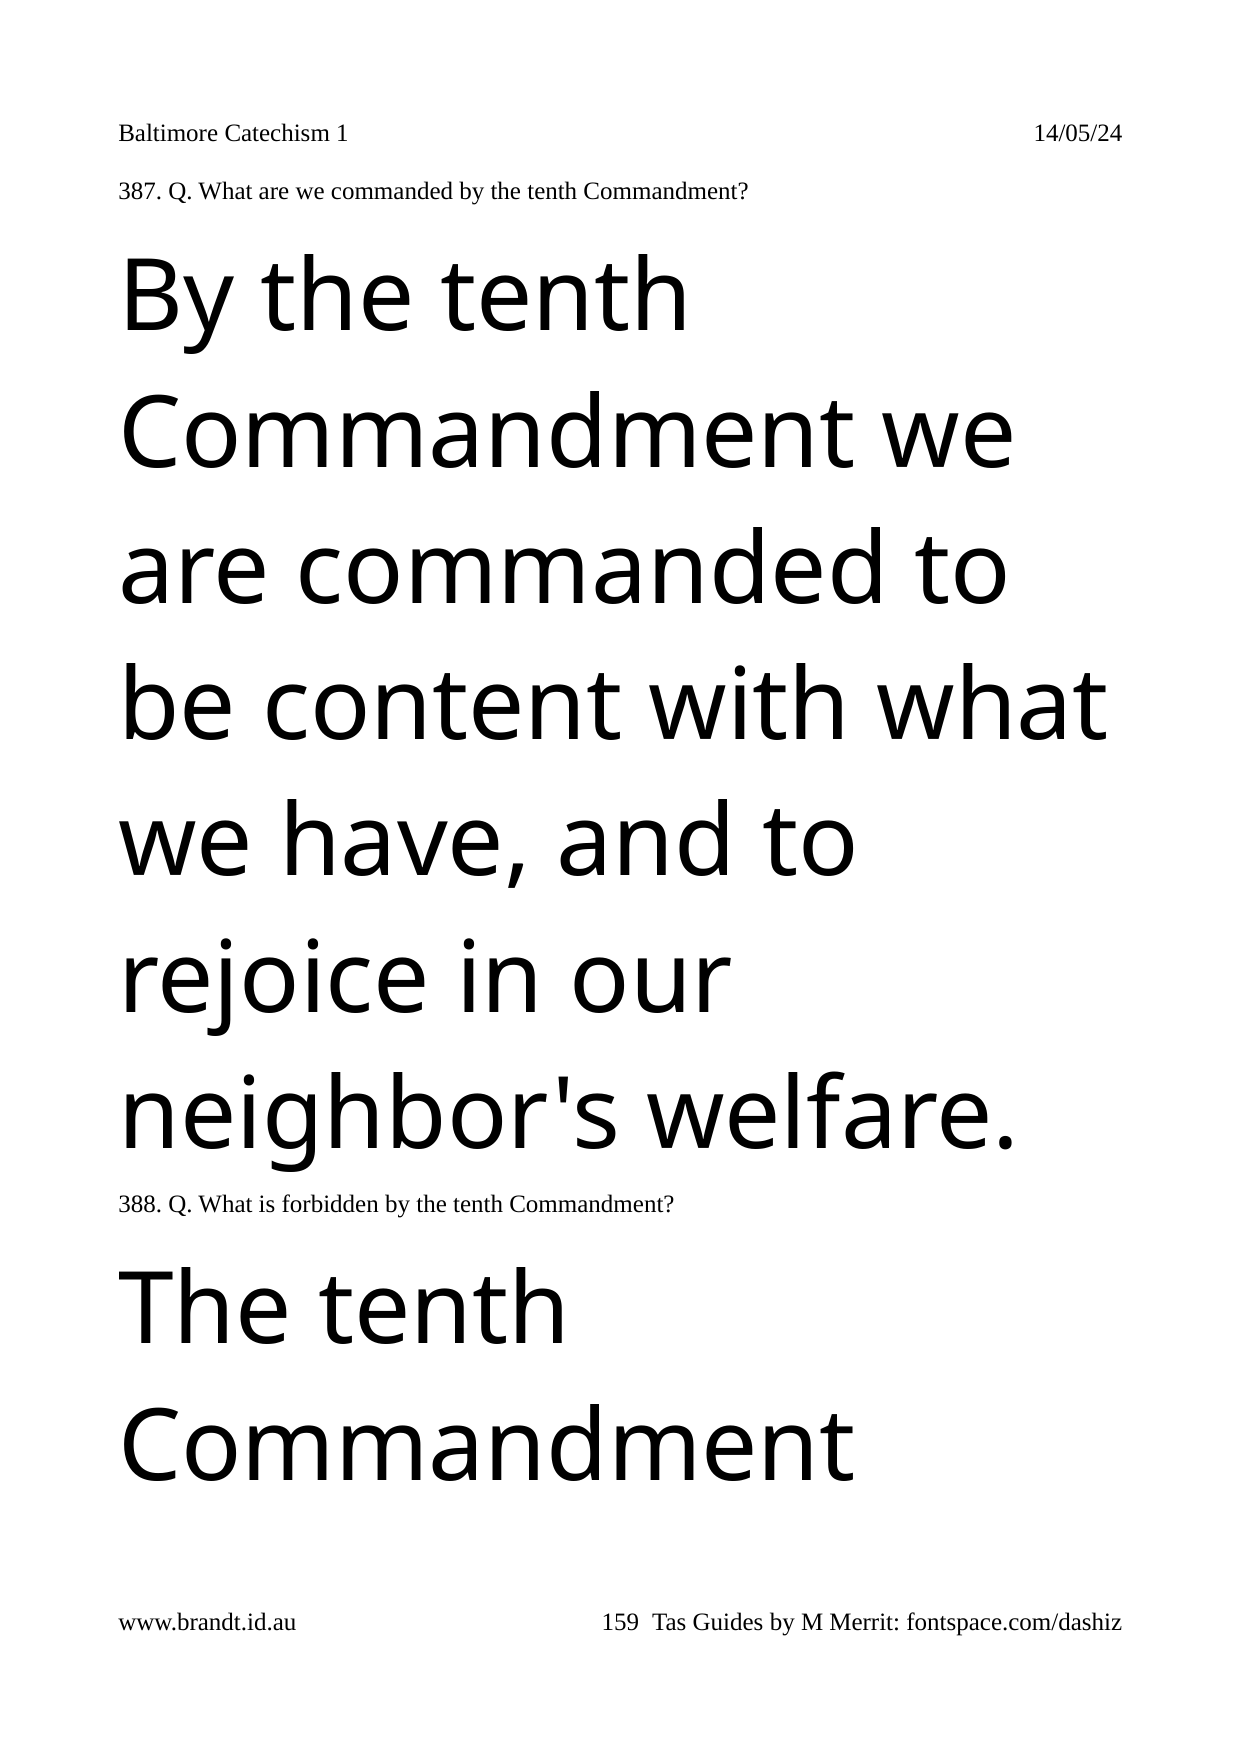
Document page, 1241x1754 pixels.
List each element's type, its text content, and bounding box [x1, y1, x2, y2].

text By the tenth Commandment we are commanded to be content with what we have, and to rejoice in our neighbor's welfare. [118, 224, 1122, 1178]
text 387. Q. What are we commanded by the tenth Commandment? [118, 176, 1122, 205]
text 388. Q. What is forbidden by the tenth Commandment? [118, 1189, 1122, 1218]
text The tenth Commandment [118, 1237, 1122, 1509]
